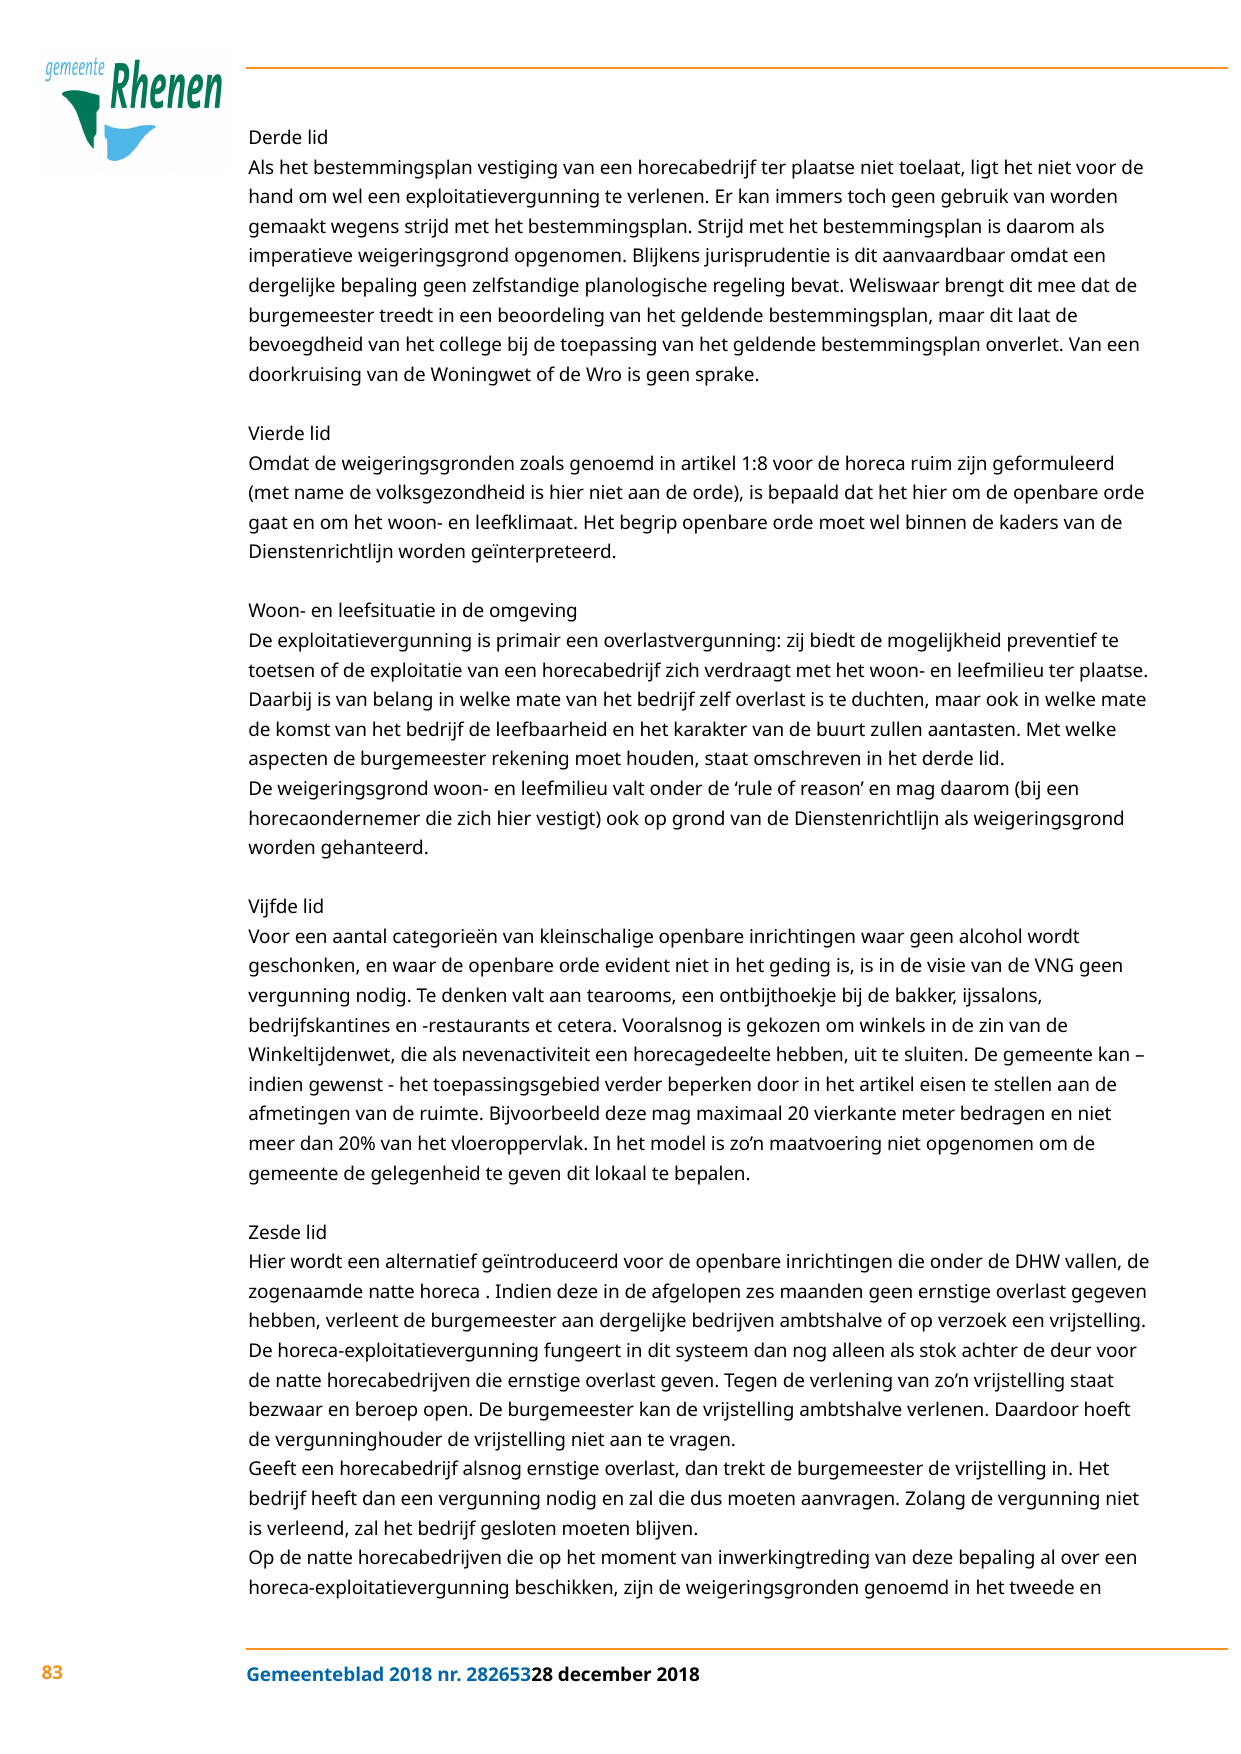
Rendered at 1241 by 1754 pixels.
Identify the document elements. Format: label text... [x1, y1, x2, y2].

text Vijfde lid [248, 893, 1152, 919]
text Derde lid [248, 124, 1152, 150]
text Als het bestemmingsplan vestiging van een horecabedrijf ter plaatse niet toelaat, ligt het niet voor de hand om wel een exploitatievergunning te verlenen. Er kan immers toch geen gebruik van worden gemaakt wegens strijd met het bestemmingsplan. Strijd met het bestemmingsplan is daarom als imperatieve weigeringsgrond opgenomen. Blijkens jurisprudentie is dit aanvaardbaar omdat een dergelijke bepaling geen zelfstandige planologische regeling bevat. Weliswaar brengt dit mee dat de burgemeester treedt in een beoordeling van het geldende bestemmingsplan, maar dit laat de bevoegdheid van het college bij de toepassing van het geldende bestemmingsplan onverlet. Van een doorkruising van de Woningwet of de Wro is geen sprake. [248, 154, 1152, 387]
text Zesde lid [248, 1219, 1152, 1245]
text Hier wordt een alternatief geïntroduceerd voor de openbare inrichtingen die onder de DHW vallen, de zogenaamde natte horeca . Indien deze in de afgelopen zes maanden geen ernstige overlast gegeven hebben, verleent de burgemeester aan dergelijke bedrijven ambtshalve of op verzoek een vrijstelling. De horeca-exploitatievergunning fungeert in dit systeem dan nog alleen als stok achter de deur voor de natte horecabedrijven die ernstige overlast geven. Tegen de verlening van zo’n vrijstelling staat bezwaar en beroep open. De burgemeester kan de vrijstelling ambtshalve verlenen. Daardoor hoeft de vergunninghouder de vrijstelling niet aan te vragen. [248, 1248, 1152, 1452]
picture [41, 47, 231, 172]
text Vierde lid [248, 420, 1152, 446]
text Geeft een horecabedrijf alsnog ernstige overlast, dan trekt de burgemeester de vrijstelling in. Het bedrijf heeft dan een vergunning nodig en zal die dus moeten aanvragen. Zolang de vergunning niet is verleend, zal het bedrijf gesloten moeten blijven. [248, 1456, 1152, 1541]
text Omdat de weigeringsgronden zoals genoemd in artikel 1:8 voor de horeca ruim zijn geformuleerd (met name de volksgezondheid is hier niet aan de orde), is bepaald dat het hier om de openbare orde gaat en om het woon- en leefklimaat. Het begrip openbare orde moet wel binnen de kaders van de Dienstenrichtlijn worden geïnterpreteerd. [248, 450, 1152, 564]
text Voor een aantal categorieën van kleinschalige openbare inrichtingen waar geen alcohol wordt geschonken, en waar de openbare orde evident niet in het geding is, is in de visie van de VNG geen vergunning nodig. Te denken valt aan tearooms, een ontbijthoekje bij de bakker, ijssalons, bedrijfskantines en -restaurants et cetera. Vooralsnog is gekozen om winkels in de zin van de Winkeltijdenwet, die als nevenactiviteit een horecagedeelte hebben, uit te sluiten. De gemeente kan – indien gewenst - het toepassingsgebied verder beperken door in het artikel eisen te stellen aan de afmetingen van de ruimte. Bijvoorbeeld deze mag maximaal 20 vierkante meter bedragen en niet meer dan 20% van het vloeroppervlak. In het model is zo’n maatvoering niet opgenomen om de gemeente de gelegenheid te geven dit lokaal te bepalen. [248, 923, 1152, 1186]
text De weigeringsgrond woon- en leefmilieu valt onder de ‘rule of reason’ en mag daarom (bij een horecaondernemer die zich hier vestigt) ook op grond van de Dienstenrichtlijn als weigeringsgrond worden gehanteerd. [248, 775, 1152, 860]
text Woon- en leefsituatie in de omgeving [248, 598, 1152, 623]
text Op de natte horecabedrijven die op het moment van inwerkingtreding van deze bepaling al over een horeca-exploitatievergunning beschikken, zijn de weigeringsgronden genoemd in het tweede en [248, 1544, 1152, 1600]
text De exploitatievergunning is primair een overlastvergunning: zij biedt de mogelijkheid preventief te toetsen of de exploitatie van een horecabedrijf zich verdraagt met het woon- en leefmilieu ter plaatse. Daarbij is van belang in welke mate van het bedrijf zelf overlast is te duchten, maar ook in welke mate de komst van het bedrijf de leefbaarheid en het karakter van de buurt zullen aantasten. Met welke aspecten de burgemeester rekening moet houden, staat omschreven in het derde lid. [248, 627, 1152, 771]
